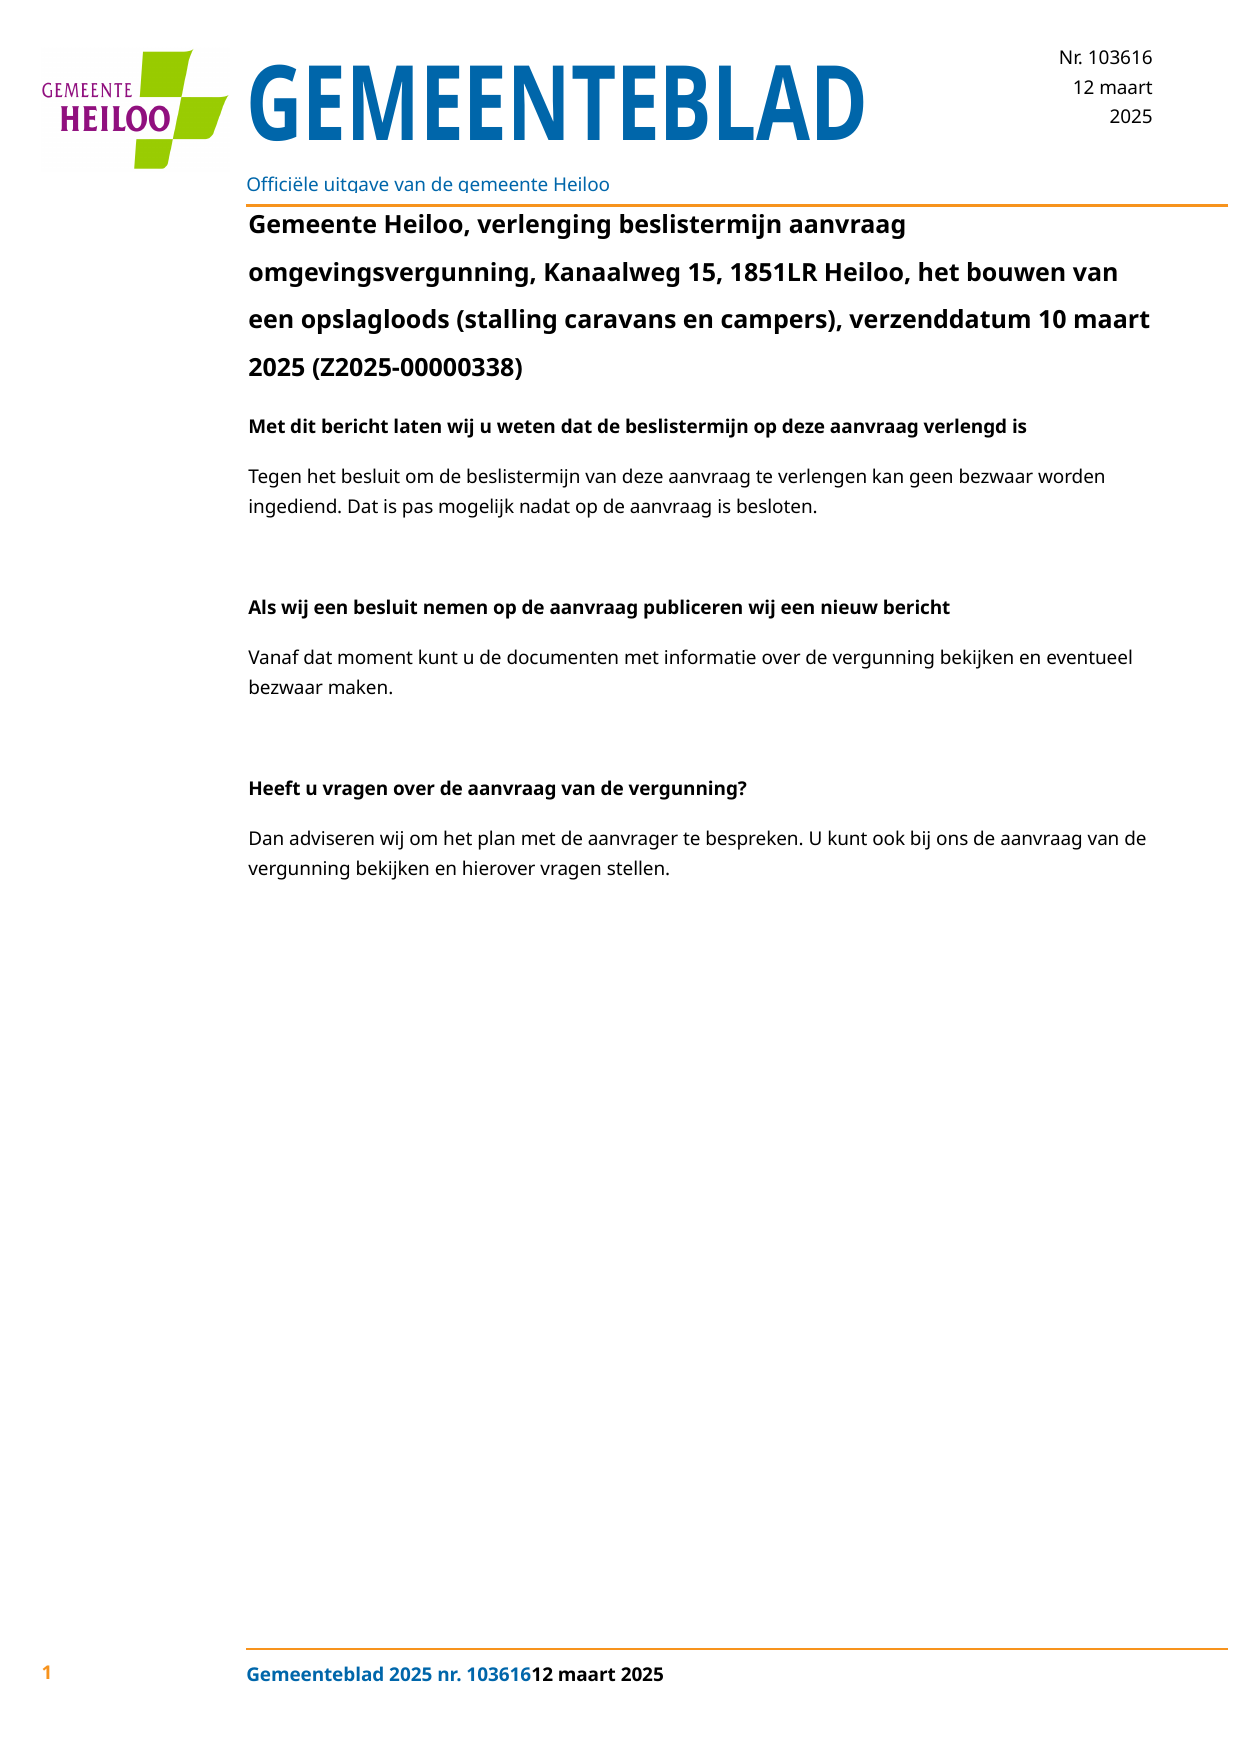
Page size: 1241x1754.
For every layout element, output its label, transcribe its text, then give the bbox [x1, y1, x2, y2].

text Met dit bericht laten wij u weten dat de beslistermijn op deze aanvraag verlengd is [248, 413, 1152, 439]
text Gemeente Heiloo, verlenging beslistermijn aanvraag omgevingsvergunning, Kanaalweg 15, 1851LR Heiloo, het bouwen van een opslagloods (stalling caravans en campers), verzenddatum 10 maart 2025 (Z2025-00000338) [248, 207, 1152, 384]
text Als wij een besluit nemen op de aanvraag publiceren wij een nieuw bericht [248, 594, 1152, 620]
picture [41, 47, 231, 172]
text Dan adviseren wij om het plan met de aanvrager te bespreken. U kunt ook bij ons de aanvraag van de vergunning bekijken en hierover vragen stellen. [248, 825, 1152, 881]
text Heeft u vragen over de aanvraag van de vergunning? [248, 775, 1152, 801]
text Tegen het besluit om de beslistermijn van deze aanvraag te verlengen kan geen bezwaar worden ingediend. Dat is pas mogelijk nadat op de aanvraag is besloten. [248, 463, 1152, 519]
text Vanaf dat moment kunt u de documenten met informatie over de vergunning bekijken en eventueel bezwaar maken. [248, 644, 1152, 700]
